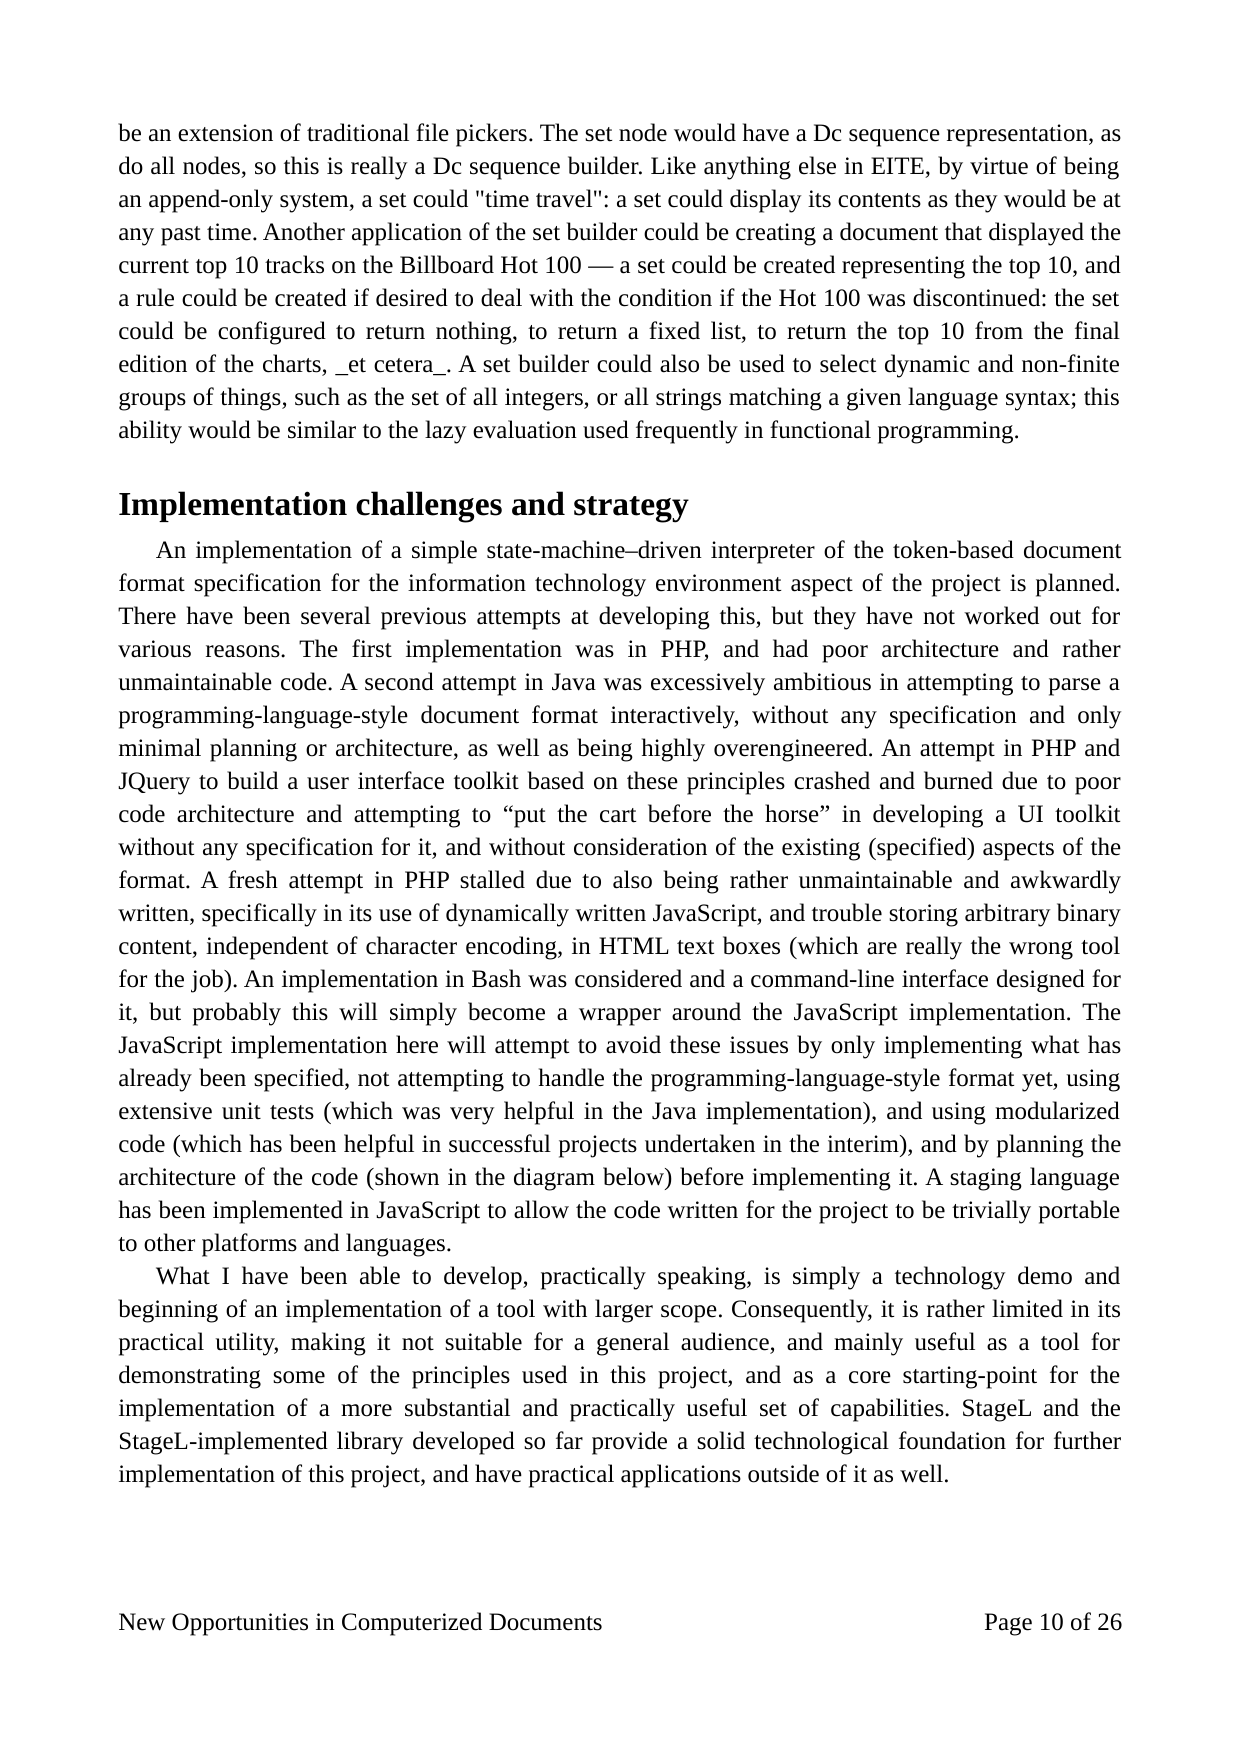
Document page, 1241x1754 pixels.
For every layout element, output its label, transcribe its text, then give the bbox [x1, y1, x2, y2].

text What I have been able to develop, practically speaking, is simply a technology demo and beginning of an implementation of a tool with larger scope. Consequently, it is rather limited in its practical utility, making it not suitable for a general audience, and mainly useful as a tool for demonstrating some of the principles used in this project, and as a core starting-point for the implementation of a more substantial and practically useful set of capabilities. StageL and the StageL-implemented library developed so far provide a solid technological foundation for further implementation of this project, and have practical applications outside of it as well. [118, 1261, 1122, 1488]
text be an extension of traditional file pickers. The set node would have a Dc sequence representation, as do all nodes, so this is really a Dc sequence builder. Like anything else in EITE, by virtue of being an append-only system, a set could "time travel": a set could display its contents as they would be at any past time. Another application of the set builder could be creating a document that displayed the current top 10 tracks on the Billboard Hot 100 — a set could be created representing the top 10, and a rule could be created if desired to deal with the condition if the Hot 100 was discontinued: the set could be configured to return nothing, to return a fixed list, to return the top 10 from the final edition of the charts, _et cetera_. A set builder could also be used to select dynamic and non-finite groups of things, such as the set of all integers, or all strings matching a given language syntax; this ability would be similar to the lazy evaluation used frequently in functional programming. [118, 118, 1122, 444]
text An implementation of a simple state-machine–driven interpreter of the token-based document format specification for the information technology environment aspect of the project is planned. There have been several previous attempts at developing this, but they have not worked out for various reasons. The first implementation was in PHP, and had poor architecture and rather unmaintainable code. A second attempt in Java was excessively ambitious in attempting to parse a programming-language-style document format interactively, without any specification and only minimal planning or architecture, as well as being highly overengineered. An attempt in PHP and JQuery to build a user interface toolkit based on these principles crashed and burned due to poor code architecture and attempting to “put the cart before the horse” in developing a UI toolkit without any specification for it, and without consideration of the existing (specified) aspects of the format. A fresh attempt in PHP stalled due to also being rather unmaintainable and awkwardly written, specifically in its use of dynamically written JavaScript, and trouble storing arbitrary binary content, independent of character encoding, in HTML text boxes (which are really the wrong tool for the job). An implementation in Bash was considered and a command-line interface designed for it, but probably this will simply become a wrapper around the JavaScript implementation. The JavaScript implementation here will attempt to avoid these issues by only implementing what has already been specified, not attempting to handle the programming-language-style format yet, using extensive unit tests (which was very helpful in the Java implementation), and using modularized code (which has been helpful in successful projects undertaken in the interim), and by planning the architecture of the code (shown in the diagram below) before implementing it. A staging language has been implemented in JavaScript to allow the code written for the project to be trivially portable to other platforms and languages. [118, 535, 1122, 1257]
subtitle Implementation challenges and strategy [118, 484, 1122, 522]
